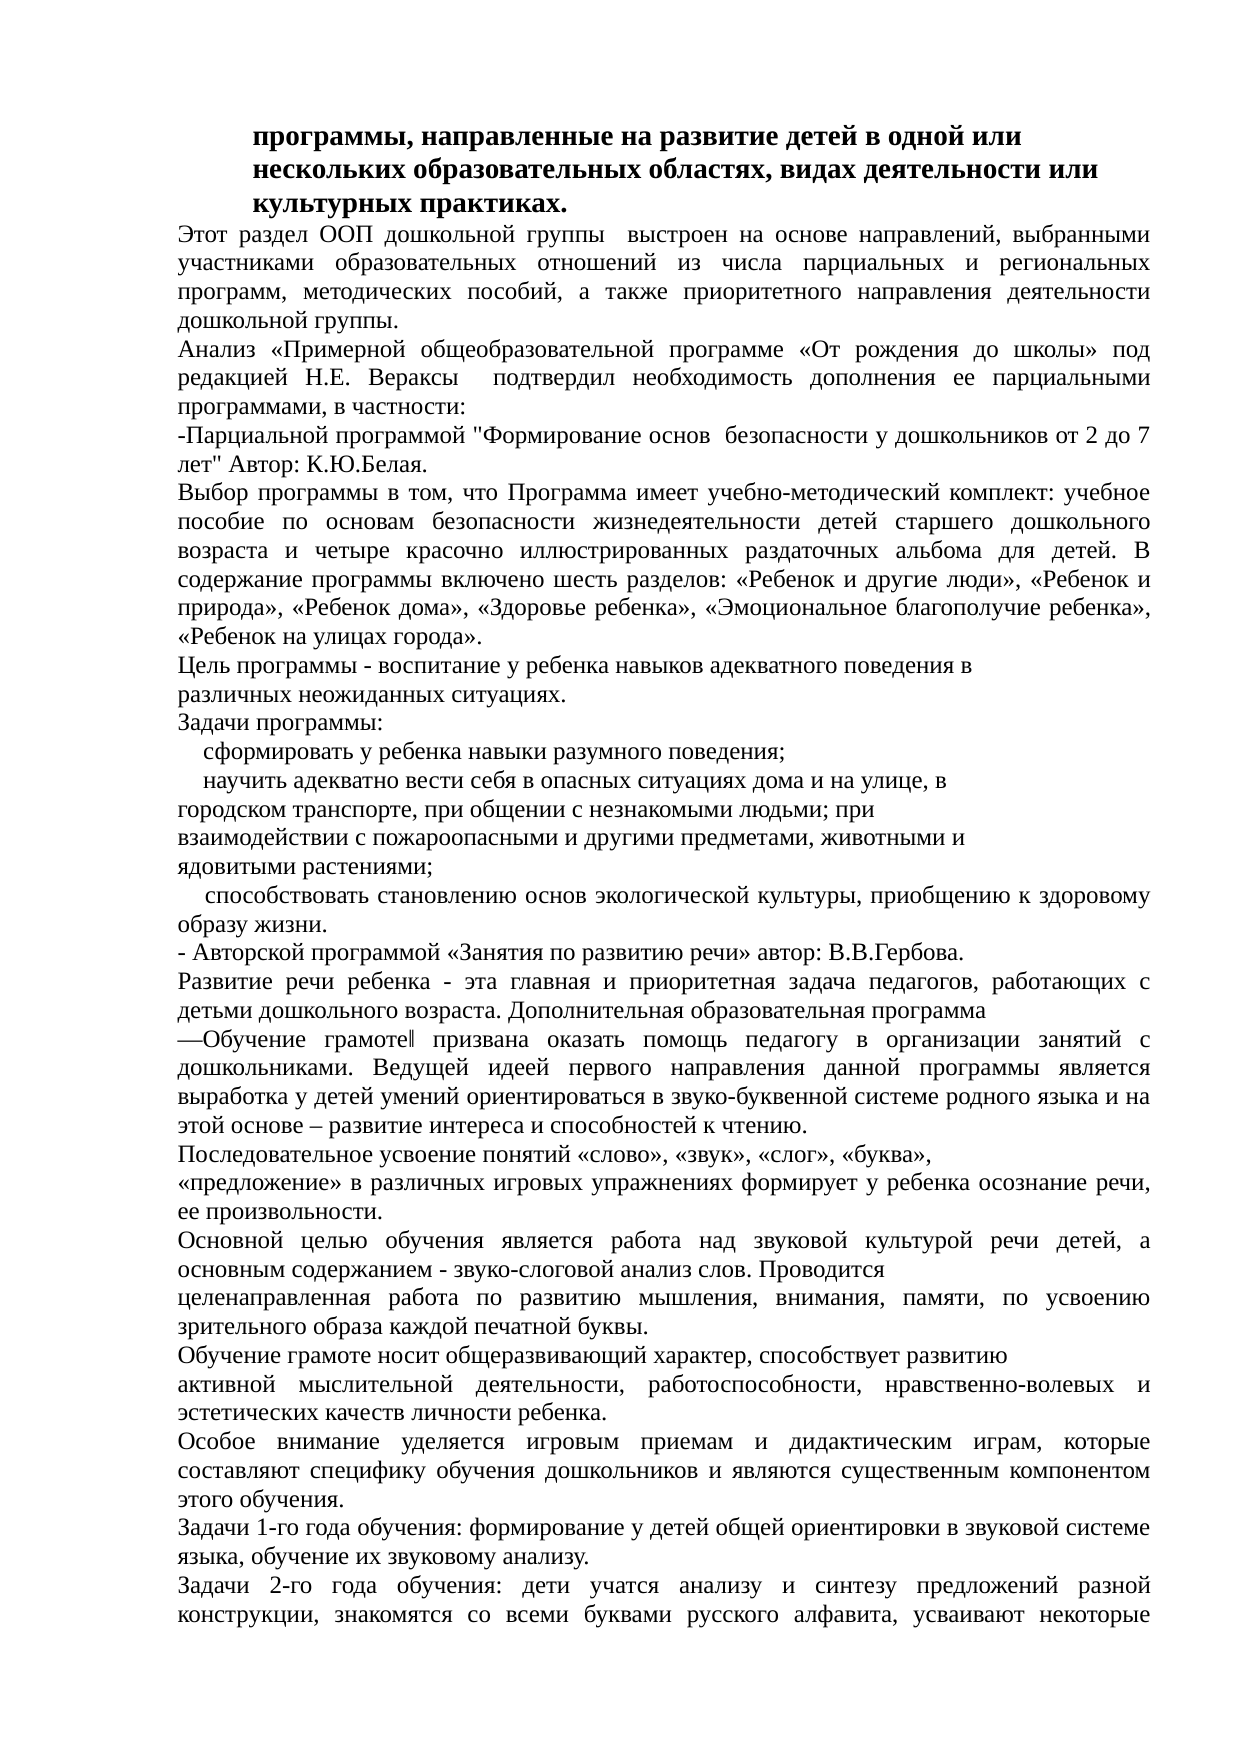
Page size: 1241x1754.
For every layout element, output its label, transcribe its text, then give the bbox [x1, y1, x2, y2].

text Особое внимание уделяется игровым приемам и дидактическим играм, которые составляют специфику обучения дошкольников и являются существенным компонентом этого обучения. [177, 1426, 1152, 1512]
text - Авторской программой «Занятия по развитию речи» автор: В.В.Гербова. [177, 937, 1152, 966]
text Задачи 1-го года обучения: формирование у детей общей ориентировки в звуковой системе языка, обучение их звуковому анализу. [177, 1512, 1152, 1570]
text Развитие речи ребенка - эта главная и приоритетная задача педагогов, работающих с детьми дошкольного возраста. Дополнительная образовательная программа [177, 966, 1152, 1024]
text Цель программы - воспитание у ребенка навыков адекватного поведения в [177, 650, 1152, 679]
text Выбор программы в том, что Программа имеет учебно-методический комплект: учебное пособие по основам безопасности жизнедеятельности детей старшего дошкольного возраста и четыре красочно иллюстрированных раздаточных альбома для детей. В содержание программы включено шесть разделов: «Ребенок и другие люди», «Ребенок и природа», «Ребенок дома», «Здоровье ребенка», «Эмоциональное благополучие ребенка», «Ребенок на улицах города». [177, 477, 1152, 650]
text городском транспорте, при общении с незнакомыми людьми; при [177, 794, 1152, 822]
text Анализ «Примерной общеобразовательной программе «От рождения до школы» под редакцией Н.Е. Вераксы подтвердил необходимость дополнения ее парциальными программами, в частности: [177, 334, 1152, 420]
text Задачи 2-го года обучения: дети учатся анализу и синтезу предложений разной конструкции, знакомятся со всеми буквами русского алфавита, усваивают некоторые [177, 1570, 1152, 1627]
list программы, направленные на развитие детей в одной или нескольких образовательных областях, видах деятельности или культурных практиках. [252, 118, 1152, 219]
text Последовательное усвоение понятий «слово», «звук», «слог», «буква», [177, 1139, 1152, 1167]
text  научить адекватно вести себя в опасных ситуациях дома и на улице, в [177, 765, 1152, 794]
text различных неожиданных ситуациях. [177, 679, 1152, 707]
text Задачи программы: [177, 707, 1152, 736]
text взаимодействии с пожароопасными и другими предметами, животными и [177, 822, 1152, 851]
text активной мыслительной деятельности, работоспособности, нравственно-волевых и эстетических качеств личности ребенка. [177, 1369, 1152, 1426]
text  способствовать становлению основ экологической культуры, приобщению к здоровому образу жизни. [177, 880, 1152, 937]
text -Парциальной программой "Формирование основ безопасности у дошкольников от 2 до 7 лет" Автор: К.Ю.Белая. [177, 420, 1152, 477]
text Обучение грамоте носит общеразвивающий характер, способствует развитию [177, 1340, 1152, 1369]
text Этот раздел ООП дошкольной группы выстроен на основе направлений, выбранными участниками образовательных отношений из числа парциальных и региональных программ, методических пособий, а также приоритетного направления деятельности дошкольной группы. [177, 219, 1152, 334]
text  сформировать у ребенка навыки разумного поведения; [177, 736, 1152, 765]
text ядовитыми растениями; [177, 851, 1152, 880]
text Основной целью обучения является работа над звуковой культурой речи детей, а основным содержанием - звуко-слоговой анализ слов. Проводится [177, 1225, 1152, 1282]
text целенаправленная работа по развитию мышления, внимания, памяти, по усвоению зрительного образа каждой печатной буквы. [177, 1282, 1152, 1340]
text ―Обучение грамоте‖ призвана оказать помощь педагогу в организации занятий с дошкольниками. Ведущей идеей первого направления данной программы является выработка у детей умений ориентироваться в звуко-буквенной системе родного языка и на этой основе – развитие интереса и способностей к чтению. [177, 1024, 1152, 1139]
text «предложение» в различных игровых упражнениях формирует у ребенка осознание речи, ее произвольности. [177, 1167, 1152, 1225]
